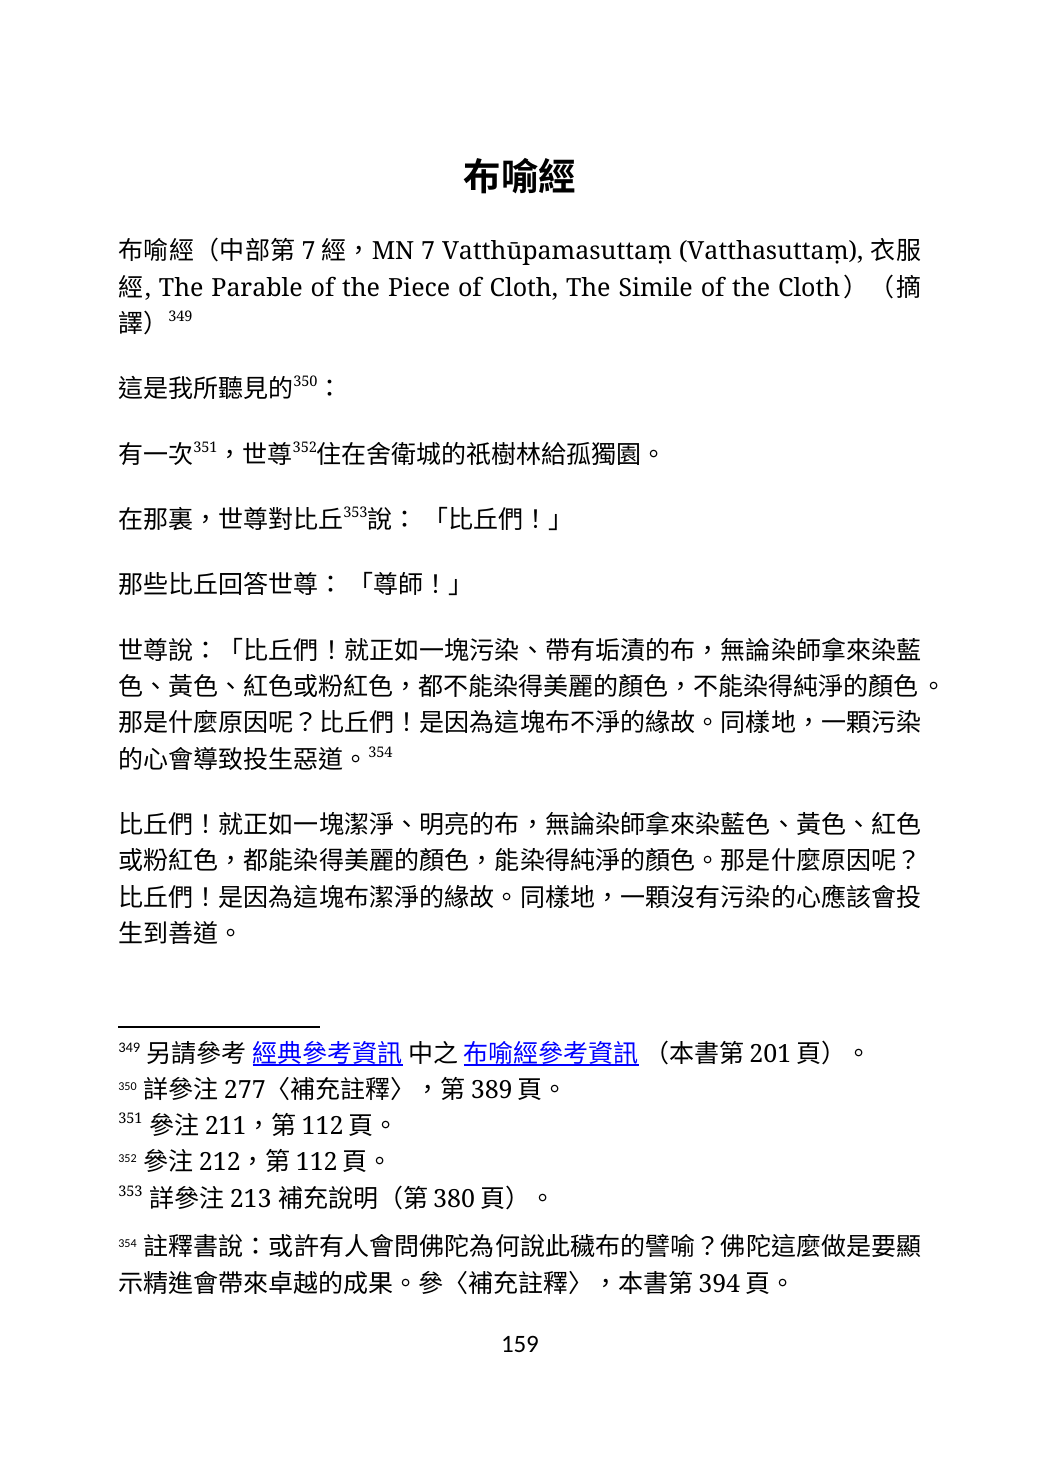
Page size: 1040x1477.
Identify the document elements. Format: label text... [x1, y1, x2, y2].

text 參注 211，第112頁。 [118, 1106, 921, 1142]
text 註釋書說：或許有人會問佛陀為何說此穢布的譬喻？佛陀這麼做是要顯示精進會帶來卓越的成果。參〈補充註釋〉，本書第394頁。 [118, 1227, 921, 1299]
text 比丘們！就正如一塊潔淨、明亮的布，無論染師拿來染藍色、黃色、紅色或粉紅色，都能染得美麗的顏色，能染得純淨的顏色。那是什麼原因呢？比丘們！是因為這塊布潔淨的緣故。同樣地，一顆沒有污染的心應該會投生到善道。 [118, 804, 921, 949]
text 另請參考 經典參考資訊 中之 布喻經參考資訊 （本書第201頁）。 [118, 1033, 921, 1069]
text 那些比丘回答世尊： 「尊師！」 [118, 565, 921, 601]
text 參注 212，第112頁。 [118, 1142, 921, 1178]
text 有一次，世尊住在舍衛城的祇樹林給孤獨園。 [118, 434, 921, 470]
subtitle 布喻經 [118, 147, 921, 202]
text 詳參注 277〈補充註釋〉，第389頁。 [118, 1069, 921, 1106]
text 詳參注 213 補充說明（第380頁）。 [118, 1178, 921, 1214]
text 布喻經（中部第7經，MN 7 Vatthūpamasuttaṃ (Vatthasuttaṃ), 衣服經, The Parable of the Piece of Cloth, The Simile of the Cloth）（摘譯） [118, 231, 921, 339]
text 在那裏，世尊對比丘說： 「比丘們！」 [118, 499, 921, 536]
text 世尊說：「比丘們！就正如一塊污染、帶有垢漬的布，無論染師拿來染藍色、黃色、紅色或粉紅色，都不能染得美麗的顏色，不能染得純淨的顏色。那是什麼原因呢？比丘們！是因為這塊布不淨的緣故。同樣地，一顆污染的心會導致投生惡道。 [118, 630, 921, 775]
text 這是我所聽見的： [118, 369, 921, 405]
